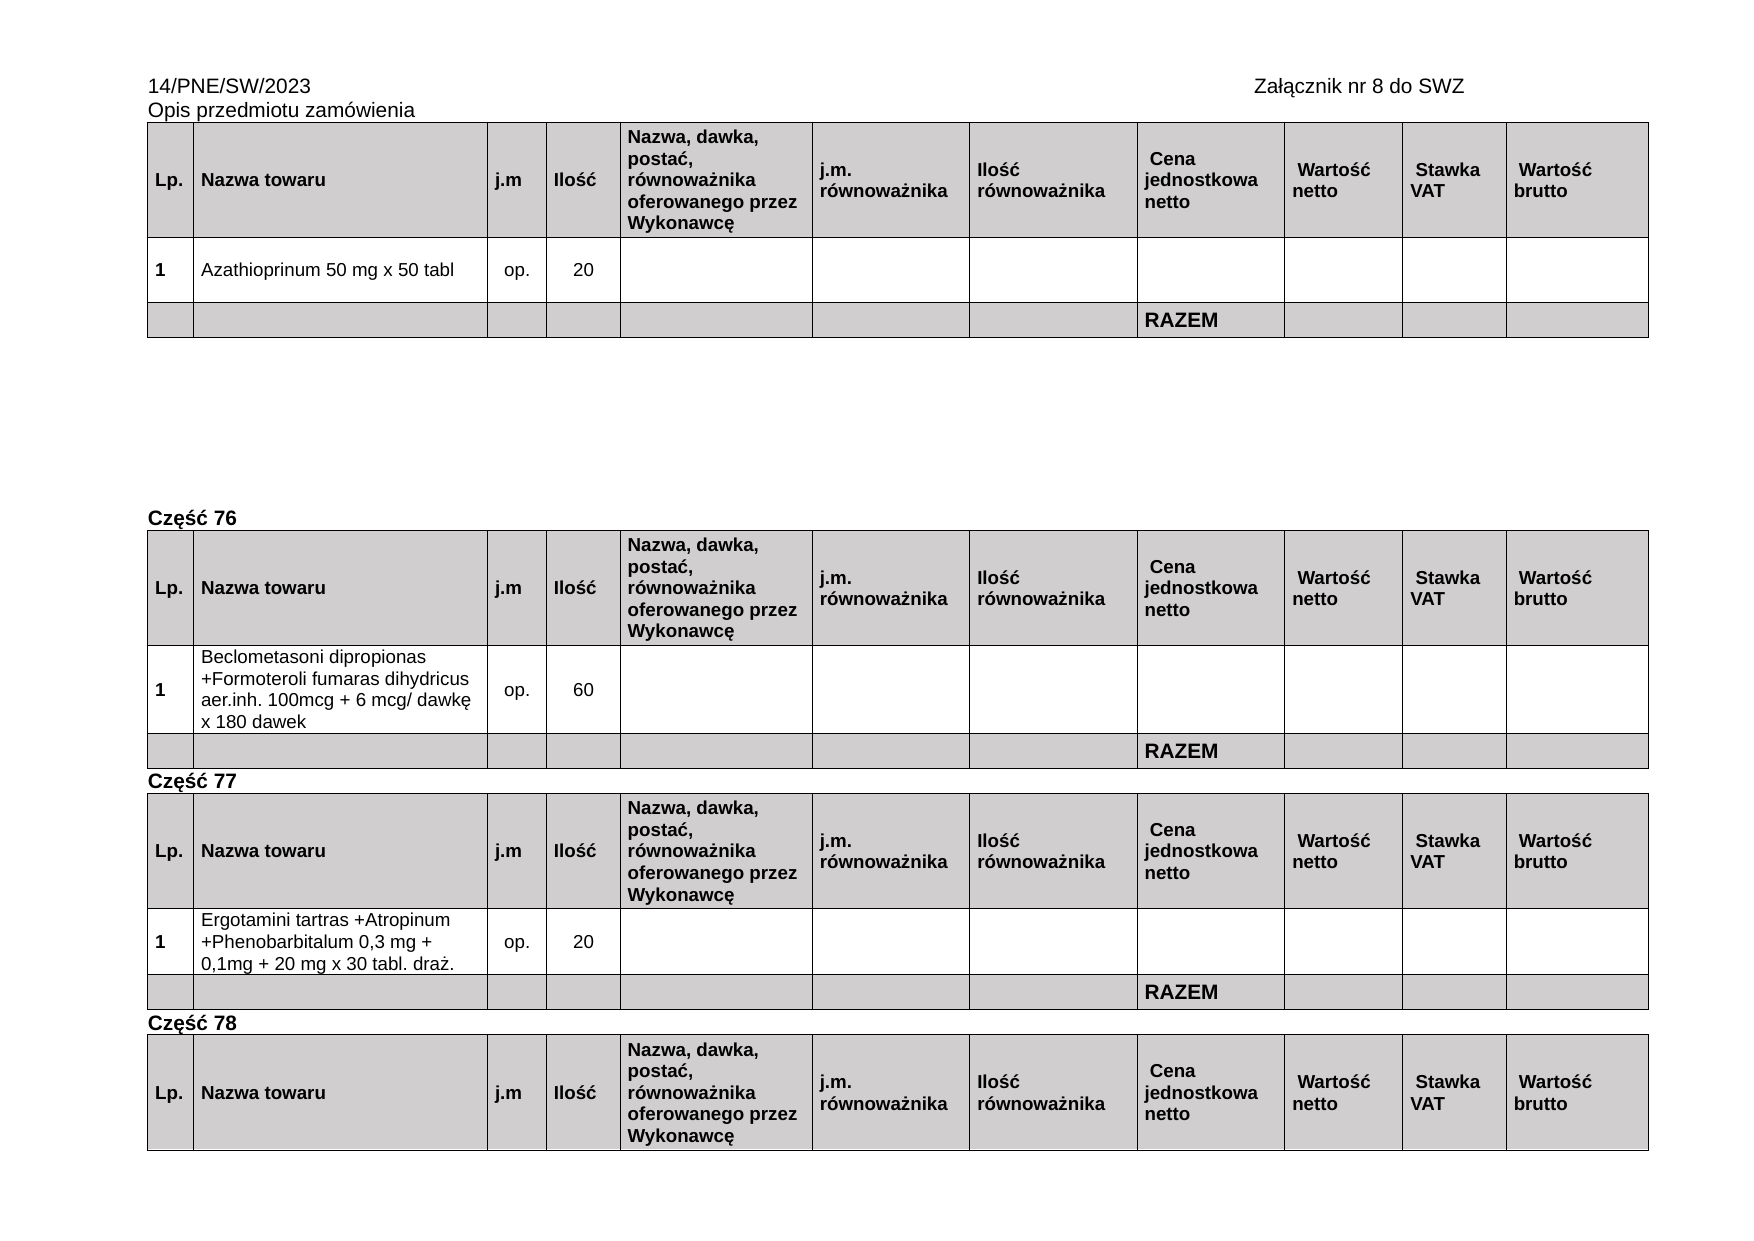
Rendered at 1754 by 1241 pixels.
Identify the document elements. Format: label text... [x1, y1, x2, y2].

table_header j.m [488, 531, 546, 645]
table_cell [148, 975, 193, 1009]
table_cell [813, 734, 969, 768]
table_cell RAZEM [1138, 303, 1284, 337]
table_cell [194, 303, 487, 337]
table_cell [1403, 238, 1506, 302]
table_cell [1285, 909, 1402, 974]
table_cell [813, 646, 969, 732]
table_cell [1507, 238, 1648, 302]
table_header Wartość brutto [1507, 531, 1648, 645]
table_cell 20 [547, 909, 620, 974]
table_header Ilość równoważnika [970, 123, 1137, 237]
table_cell [621, 646, 812, 732]
table_cell [1285, 975, 1402, 1009]
table_cell [1138, 238, 1284, 302]
table_header Stawka VAT [1403, 1035, 1506, 1149]
table_cell [970, 909, 1137, 974]
table_header Wartość brutto [1507, 123, 1648, 237]
table_header Lp. [148, 1035, 193, 1149]
table_cell Beclometasoni dipropionas +Formoteroli fumaras dihydricus aer.inh. 100mcg + 6 mcg/ dawkę x 180 dawek [194, 646, 487, 732]
table_cell [1403, 734, 1506, 768]
table_cell op. [488, 646, 546, 732]
table_header Nazwa, dawka, postać, równoważnika oferowanego przez Wykonawcę [621, 1035, 812, 1149]
table_header Nazwa, dawka, postać, równoważnika oferowanego przez Wykonawcę [621, 794, 812, 908]
table_cell [1403, 646, 1506, 732]
table_header Wartość netto [1285, 123, 1402, 237]
table_header Wartość netto [1285, 794, 1402, 908]
table_cell Azathioprinum 50 mg x 50 tabl [194, 238, 487, 302]
table_cell [547, 303, 620, 337]
table_cell [1507, 303, 1648, 337]
table_header Ilość równoważnika [970, 1035, 1137, 1149]
table_cell [1403, 975, 1506, 1009]
table_header Nazwa towaru [194, 123, 487, 237]
table_header j.m. równoważnika [813, 123, 969, 237]
table_header Wartość netto [1285, 531, 1402, 645]
table_cell [1507, 909, 1648, 974]
table_header Cena jednostkowa netto [1138, 123, 1284, 237]
table_cell [1285, 238, 1402, 302]
table_cell 60 [547, 646, 620, 732]
table_header Lp. [148, 123, 193, 237]
table_header j.m. równoważnika [813, 794, 969, 908]
table_cell [813, 238, 969, 302]
table_cell [1403, 303, 1506, 337]
table_header j.m [488, 123, 546, 237]
table_cell [194, 734, 487, 768]
table_cell [1285, 646, 1402, 732]
table_cell [1507, 646, 1648, 732]
table_cell op. [488, 909, 546, 974]
table_header Ilość [547, 531, 620, 645]
table_cell 1 [148, 646, 193, 732]
table_cell [148, 303, 193, 337]
table_cell [1285, 734, 1402, 768]
table_cell [488, 734, 546, 768]
table_cell [813, 909, 969, 974]
table_cell [621, 975, 812, 1009]
table_cell [1138, 909, 1284, 974]
table_cell 20 [547, 238, 620, 302]
table_cell [148, 734, 193, 768]
table_header Wartość netto [1285, 1035, 1402, 1149]
table_cell [621, 909, 812, 974]
table_cell [1138, 646, 1284, 732]
table_cell [621, 238, 812, 302]
table_header Nazwa towaru [194, 794, 487, 908]
table_cell [547, 975, 620, 1009]
table_cell RAZEM [1138, 975, 1284, 1009]
table_cell [970, 303, 1137, 337]
table_cell [813, 975, 969, 1009]
table_cell [970, 734, 1137, 768]
table_header Stawka VAT [1403, 794, 1506, 908]
table_header Stawka VAT [1403, 531, 1506, 645]
table_cell [1507, 734, 1648, 768]
table_header Lp. [148, 531, 193, 645]
table_header Ilość równoważnika [970, 531, 1137, 645]
table_cell Ergotamini tartras +Atropinum +Phenobarbitalum 0,3 mg + 0,1mg + 20 mg x 30 tabl. draż. [194, 909, 487, 974]
text Część 76 [148, 506, 1606, 530]
table_header Ilość [547, 794, 620, 908]
table_cell [488, 303, 546, 337]
table_cell [1403, 909, 1506, 974]
table_header Ilość równoważnika [970, 794, 1137, 908]
table_cell [970, 646, 1137, 732]
table_cell [1285, 303, 1402, 337]
table_header Cena jednostkowa netto [1138, 531, 1284, 645]
table_header Cena jednostkowa netto [1138, 1035, 1284, 1149]
table_header Ilość [547, 1035, 620, 1149]
table_cell [194, 975, 487, 1009]
table_header j.m [488, 794, 546, 908]
table_header Nazwa, dawka, postać, równoważnika oferowanego przez Wykonawcę [621, 531, 812, 645]
text Część 77 [148, 769, 1606, 793]
table_cell [621, 303, 812, 337]
table_cell 1 [148, 238, 193, 302]
table_cell RAZEM [1138, 734, 1284, 768]
table_cell [621, 734, 812, 768]
table_cell [970, 238, 1137, 302]
table_header Stawka VAT [1403, 123, 1506, 237]
table_cell [970, 975, 1137, 1009]
table_header Ilość [547, 123, 620, 237]
table_header j.m [488, 1035, 546, 1149]
text Część 78 [148, 1010, 1606, 1034]
table_header Cena jednostkowa netto [1138, 794, 1284, 908]
table_cell [547, 734, 620, 768]
table_header Nazwa towaru [194, 531, 487, 645]
table_header Nazwa towaru [194, 1035, 487, 1149]
table_cell [488, 975, 546, 1009]
table_cell op. [488, 238, 546, 302]
table_header j.m. równoważnika [813, 531, 969, 645]
table_cell 1 [148, 909, 193, 974]
table_header Nazwa, dawka, postać, równoważnika oferowanego przez Wykonawcę [621, 123, 812, 237]
table_cell [1507, 975, 1648, 1009]
table_header Wartość brutto [1507, 1035, 1648, 1149]
table_header Lp. [148, 794, 193, 908]
table_cell [813, 303, 969, 337]
table_header Wartość brutto [1507, 794, 1648, 908]
table_header j.m. równoważnika [813, 1035, 969, 1149]
